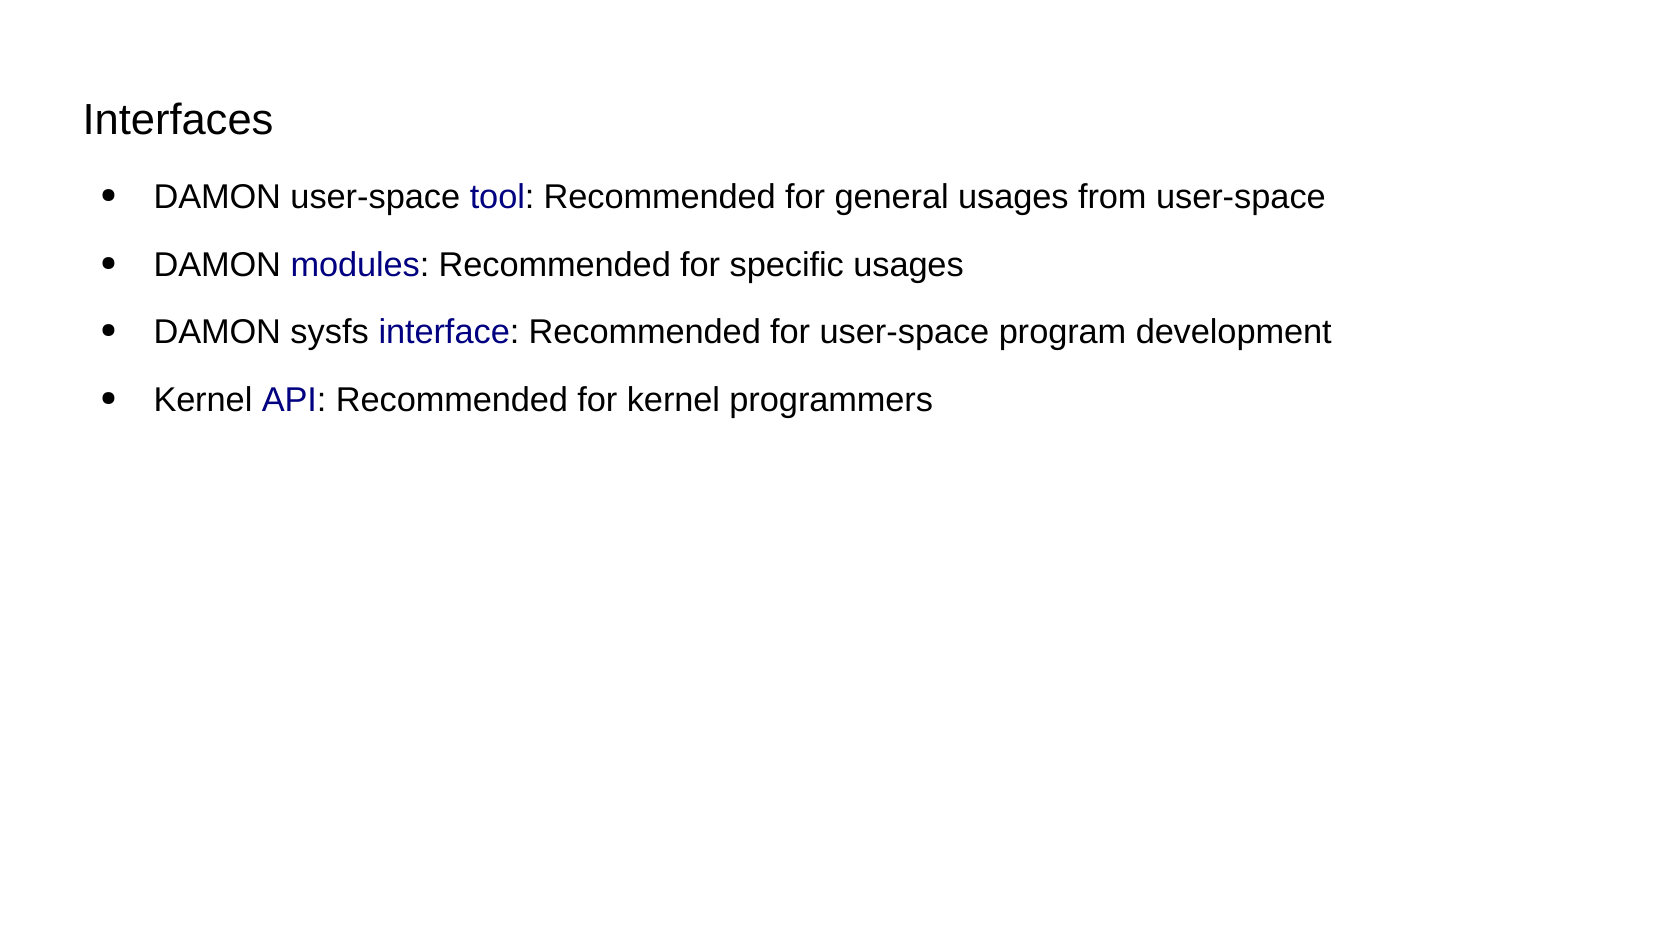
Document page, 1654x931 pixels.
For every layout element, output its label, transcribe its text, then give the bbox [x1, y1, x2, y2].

title Interfaces [82, 81, 1571, 157]
list DAMON user-space tool: Recommended for general usages from user-space DAMON modules: Recommended for specific usages DAMON sysfs interface: Recommended for user-space program development Kernel API: Recommended for kernel programmers [82, 177, 1571, 833]
